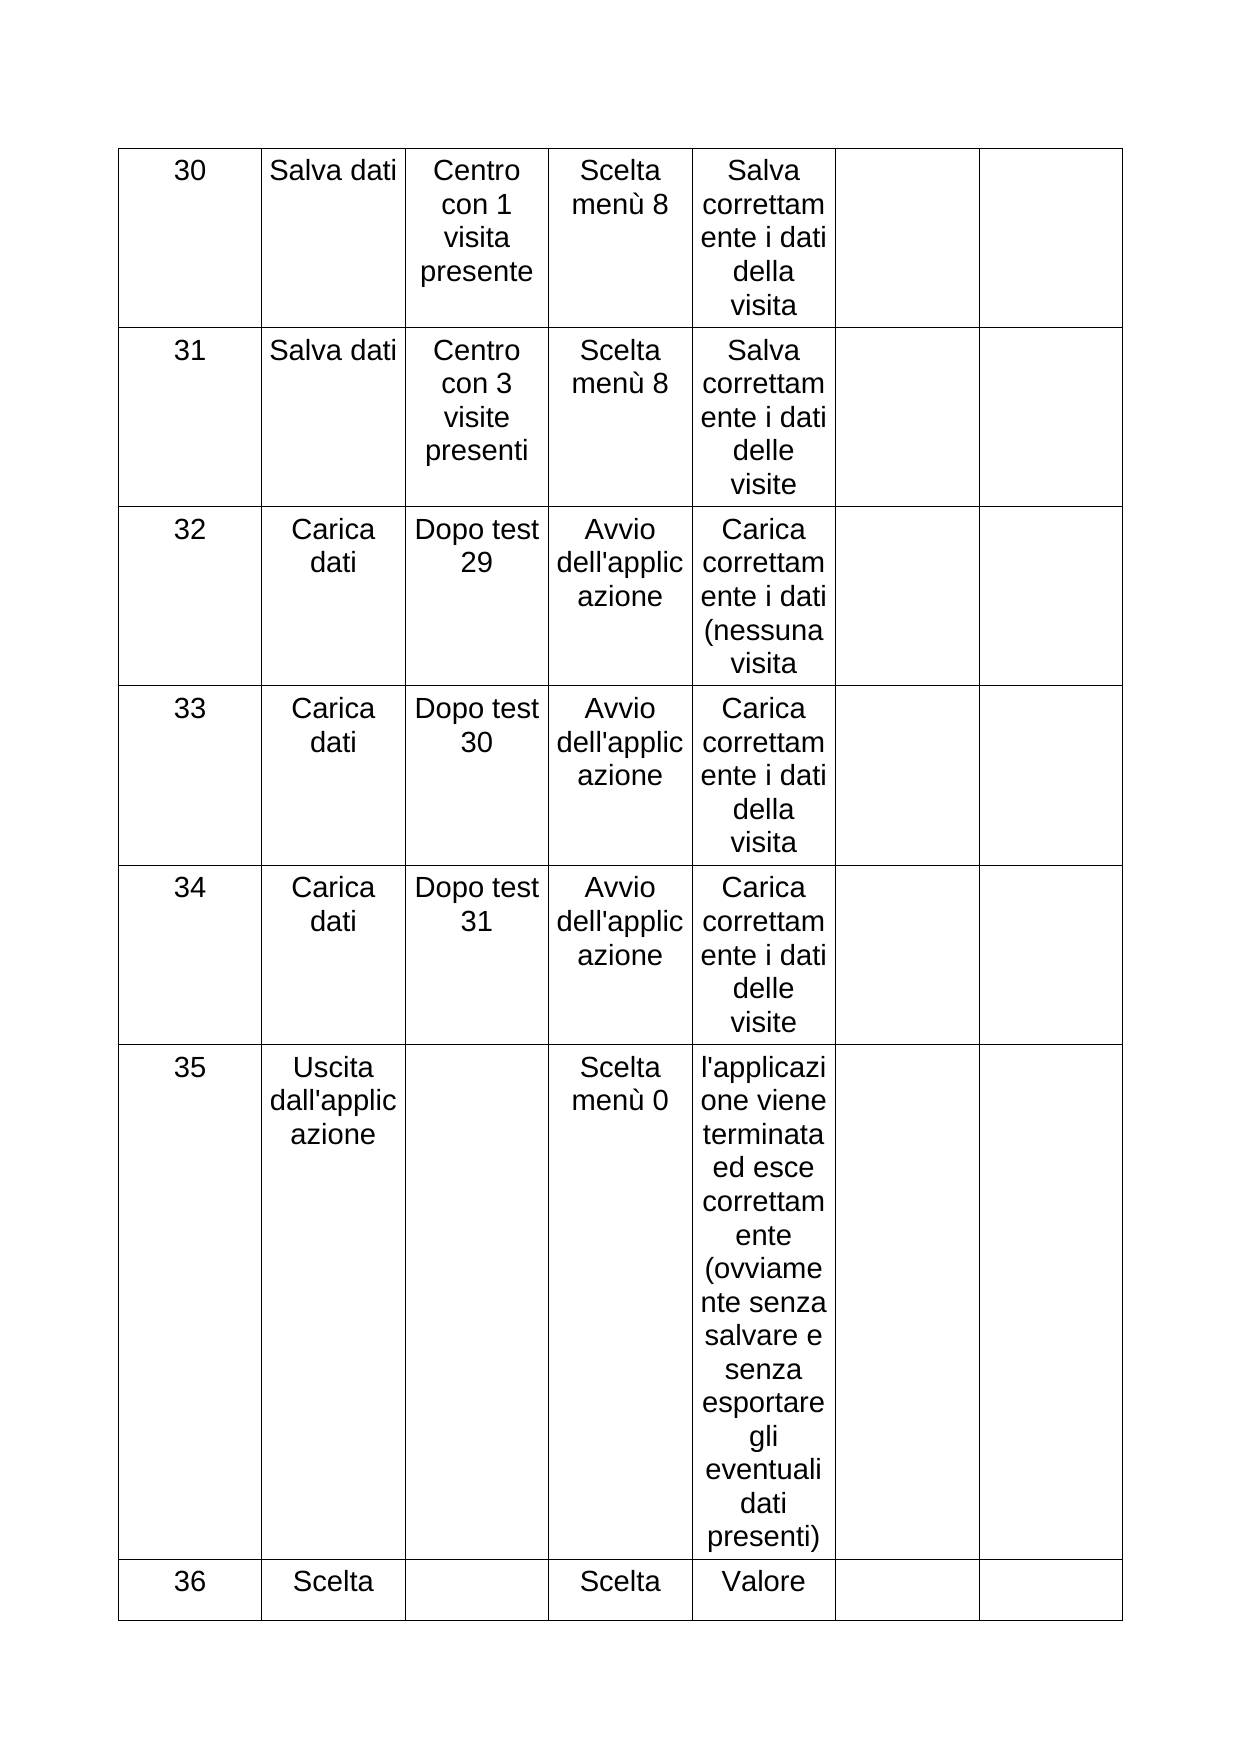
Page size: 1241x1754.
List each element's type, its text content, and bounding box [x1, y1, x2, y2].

table_cell Scelta menù 8 [549, 149, 692, 327]
table_cell Salva correttamente i dati della visita [693, 149, 835, 327]
table_cell 30 [119, 149, 261, 327]
table_cell Scelta [549, 1560, 692, 1620]
table_cell Salva correttamente i dati delle visite [693, 328, 835, 506]
table_cell Salva dati [262, 328, 405, 506]
table_cell l'applicazione viene terminata ed esce correttamente (ovviamente senza salvare e senza esportare gli eventuali dati presenti) [693, 1045, 835, 1559]
table_cell 32 [119, 507, 261, 685]
table_cell 34 [119, 866, 261, 1044]
table_cell Carica correttamente i dati della visita [693, 686, 835, 865]
table_cell [406, 1560, 548, 1620]
table_cell Carica dati [262, 507, 405, 685]
table_cell Carica correttamente i dati delle visite [693, 866, 835, 1044]
table_cell [980, 328, 1122, 506]
table_cell [406, 1045, 548, 1559]
table_cell [836, 1045, 979, 1559]
table_cell Centro con 1 visita presente [406, 149, 548, 327]
table_cell Valore [693, 1560, 835, 1620]
table_cell Dopo test 31 [406, 866, 548, 1044]
table_cell Dopo test 29 [406, 507, 548, 685]
table_cell Dopo test 30 [406, 686, 548, 865]
table_cell 35 [119, 1045, 261, 1559]
table_cell [980, 1560, 1122, 1620]
table_cell [980, 1045, 1122, 1559]
table_cell Carica dati [262, 686, 405, 865]
table_cell [836, 507, 979, 685]
table_cell 33 [119, 686, 261, 865]
table_cell Centro con 3 visite presenti [406, 328, 548, 506]
table_cell [836, 866, 979, 1044]
table_cell Scelta menù 8 [549, 328, 692, 506]
table_cell Scelta [262, 1560, 405, 1620]
table_cell Carica dati [262, 866, 405, 1044]
table_cell [836, 328, 979, 506]
table_cell [980, 686, 1122, 865]
table_cell Avvio dell'applicazione [549, 507, 692, 685]
table_cell Avvio dell'applicazione [549, 866, 692, 1044]
table_cell Scelta menù 0 [549, 1045, 692, 1559]
table_cell 36 [119, 1560, 261, 1620]
table_cell Salva dati [262, 149, 405, 327]
table_cell [980, 866, 1122, 1044]
table_cell [836, 1560, 979, 1620]
table_cell Uscita dall'applicazione [262, 1045, 405, 1559]
table_cell [980, 149, 1122, 327]
table_cell Avvio dell'applicazione [549, 686, 692, 865]
table_cell 31 [119, 328, 261, 506]
table_cell [980, 507, 1122, 685]
table_cell [836, 149, 979, 327]
table_cell [836, 686, 979, 865]
table_cell Carica correttamente i dati (nessuna visita [693, 507, 835, 685]
